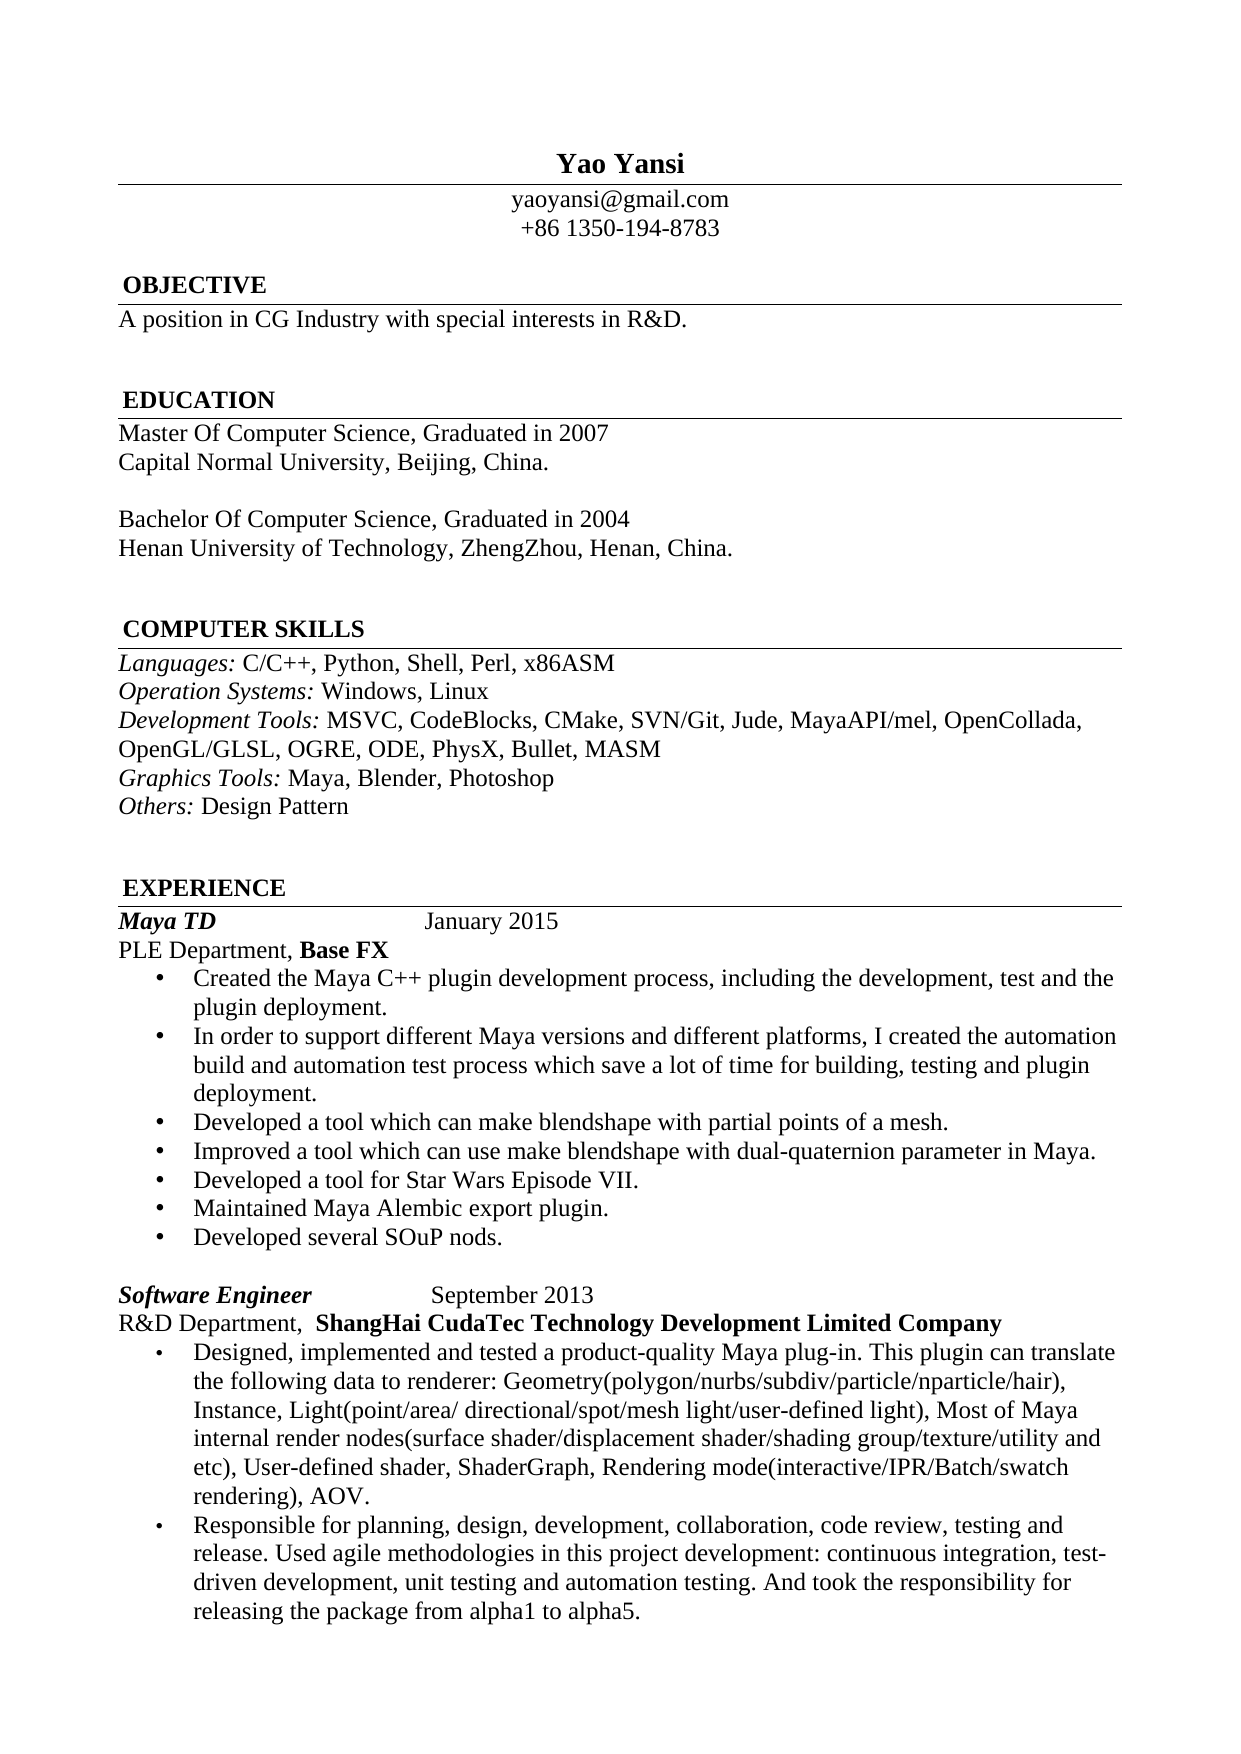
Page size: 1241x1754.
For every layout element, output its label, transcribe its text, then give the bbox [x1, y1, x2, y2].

text Henan University of Technology, ZhengZhou, Henan, China. [118, 533, 1122, 562]
text Maya TD January 2015 [118, 907, 1122, 935]
list Responsible for planning, design, development, collaboration, code review, testing and release. Used agile methodologies in this project development: continuous integration, test-driven development, unit testing and automation testing. And took the responsibility for releasing the package from alpha1 to alpha5. [156, 1510, 1122, 1625]
text COMPUTER SKILLS [118, 610, 1122, 648]
list Developed a tool for Star Wars Episode VII. [156, 1165, 1122, 1193]
text yaoyansi@gmail.com [118, 185, 1122, 213]
list Created the Maya C++ plugin development process, including the development, test and the plugin deployment. [156, 963, 1122, 1021]
list Maintained Maya Alembic export plugin. [156, 1193, 1122, 1222]
text Graphics Tools: Maya, Blender, Photoshop [118, 763, 1122, 791]
text Languages: C/C++, Python, Shell, Perl, x86ASM [118, 649, 1122, 676]
list Developed a tool which can make blendshape with partial points of a mesh. [156, 1107, 1122, 1136]
text Operation Systems: Windows, Linux [118, 676, 1122, 705]
text OBJECTIVE [118, 266, 1122, 304]
text +86 1350-194-8783 [118, 213, 1122, 242]
text Software Engineer September 2013 [118, 1280, 1122, 1308]
text Yao Yansi [118, 142, 1122, 184]
text Development Tools: MSVC, CodeBlocks, CMake, SVN/Git, Jude, MayaAPI/mel, OpenCollada, OpenGL/GLSL, OGRE, ODE, PhysX, Bullet, MASM [118, 705, 1122, 763]
list Developed several SOuP nods. [156, 1222, 1122, 1251]
text R&D Department, ShangHai CudaTec Technology Development Limited Company [118, 1308, 1122, 1337]
text A position in CG Industry with special interests in R&D. [118, 305, 1122, 332]
list In order to support different Maya versions and different platforms, I created the automation build and automation test process which save a lot of time for building, testing and plugin deployment. [156, 1021, 1122, 1107]
text Master Of Computer Science, Graduated in 2007 [118, 419, 1122, 447]
text Others: Design Pattern [118, 791, 1122, 820]
text EXPERIENCE [118, 868, 1122, 906]
text EDUCATION [118, 381, 1122, 418]
text Capital Normal University, Beijing, China. [118, 447, 1122, 476]
text Bachelor Of Computer Science, Graduated in 2004 [118, 504, 1122, 533]
list Improved a tool which can use make blendshape with dual-quaternion parameter in Maya. [156, 1136, 1122, 1165]
text PLE Department, Base FX [118, 935, 1122, 963]
list Designed, implemented and tested a product-quality Maya plug-in. This plugin can translate the following data to renderer: Geometry(polygon/nurbs/subdiv/particle/nparticle/hair), Instance, Light(point/area/ directional/spot/mesh light/user-defined light), Most of Maya internal render nodes(surface shader/displacement shader/shading group/texture/utility and etc), User-defined shader, ShaderGraph, Rendering mode(interactive/IPR/Batch/swatch rendering), AOV. [156, 1337, 1122, 1510]
